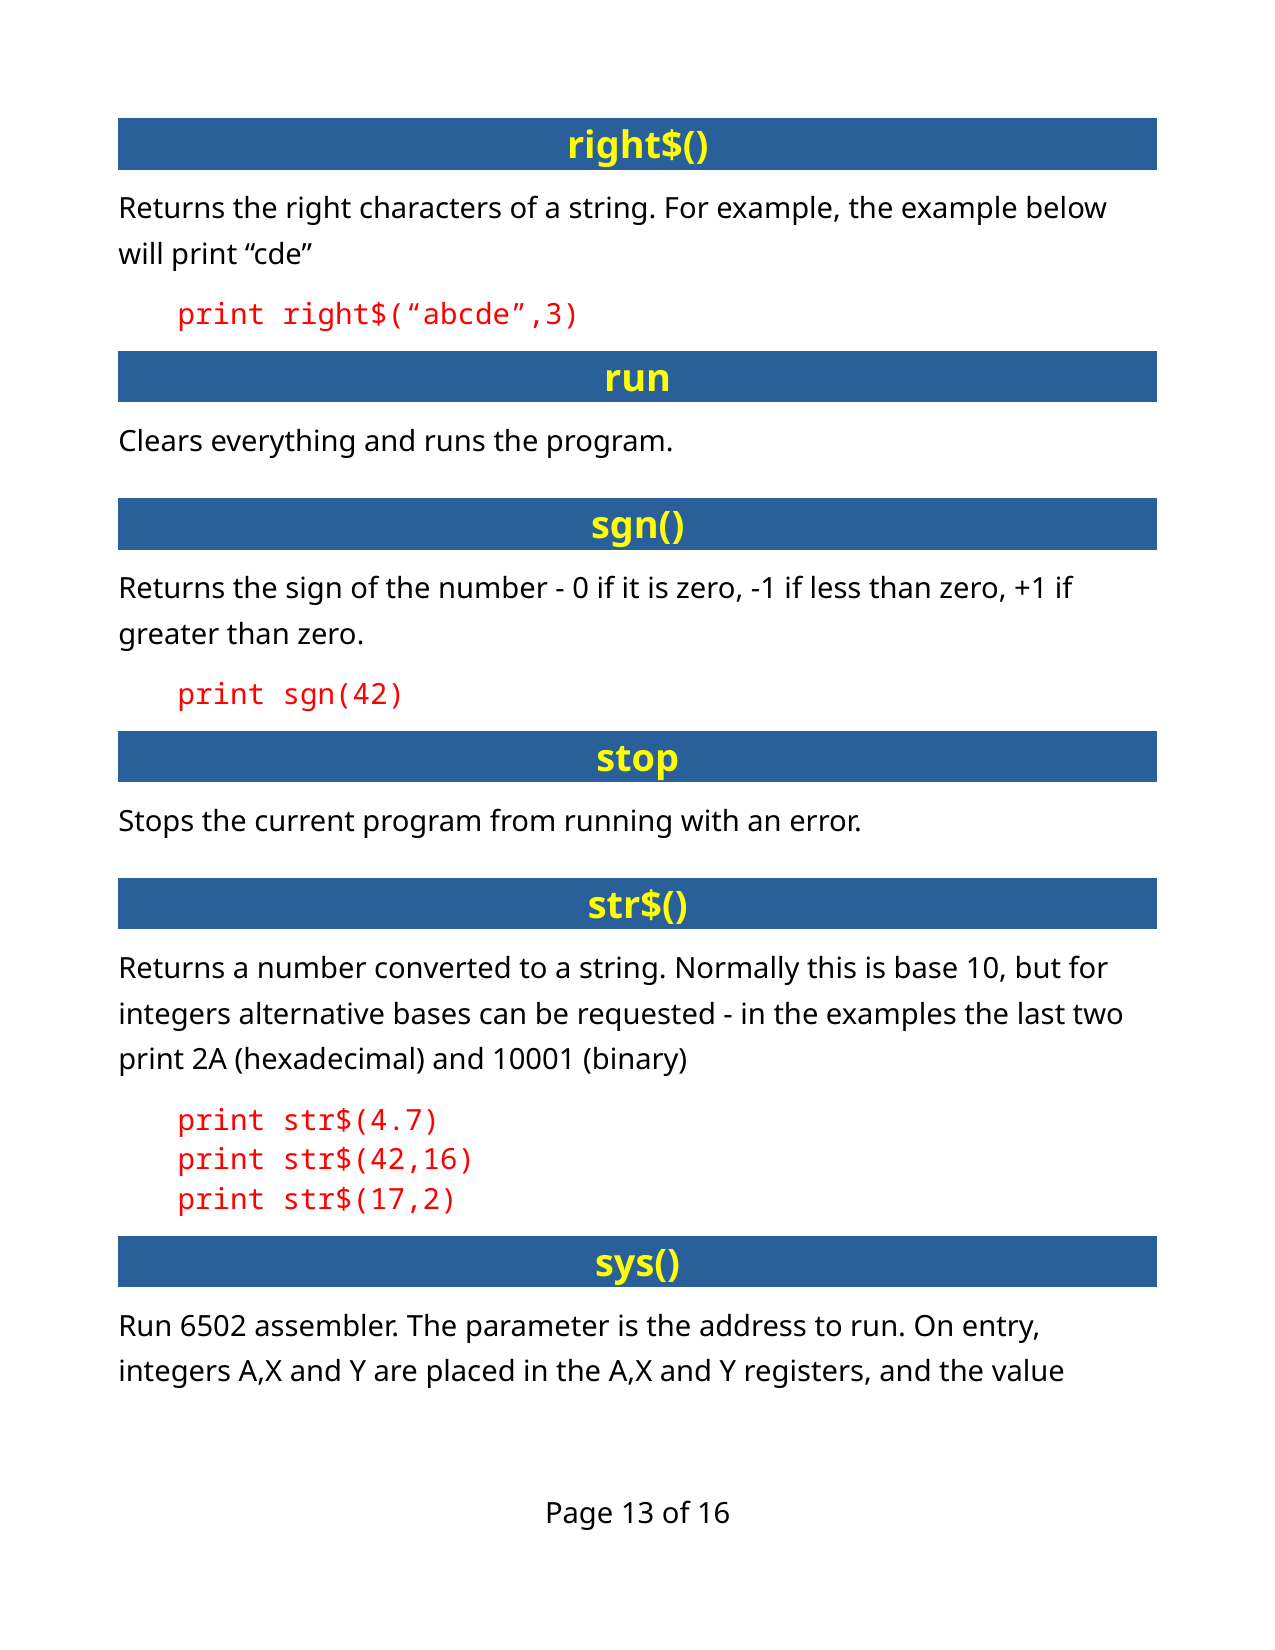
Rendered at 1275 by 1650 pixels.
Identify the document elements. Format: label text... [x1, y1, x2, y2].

text Returns a number converted to a string. Normally this is base 10, but for integers alternative bases can be requested - in the examples the last two print 2A (hexadecimal) and 10001 (binary) [118, 947, 1157, 1078]
subtitle sgn() [118, 498, 1157, 550]
text Clears everything and runs the program. [118, 420, 1157, 460]
subtitle right$() [118, 118, 1157, 170]
subtitle run [118, 351, 1157, 402]
text Stops the current program from running with an error. [118, 800, 1157, 840]
text Run 6502 assembler. The parameter is the address to run. On entry, integers A,X and Y are placed in the A,X and Y registers, and the value [118, 1305, 1157, 1390]
text Returns the right characters of a string. For example, the example below will print “cde” [118, 187, 1157, 273]
subtitle stop [118, 731, 1157, 782]
subtitle sys() [118, 1236, 1157, 1287]
text print str$(42,16) [177, 1138, 1157, 1178]
text Returns the sign of the number - 0 if it is zero, -1 if less than zero, +1 if greater than zero. [118, 567, 1157, 653]
text print sgn(42) [177, 673, 1157, 713]
text print str$(17,2) [177, 1178, 1157, 1218]
subtitle str$() [118, 878, 1157, 929]
text print str$(4.7) [177, 1099, 1157, 1138]
text print right$(“abcde”,3) [177, 293, 1157, 333]
